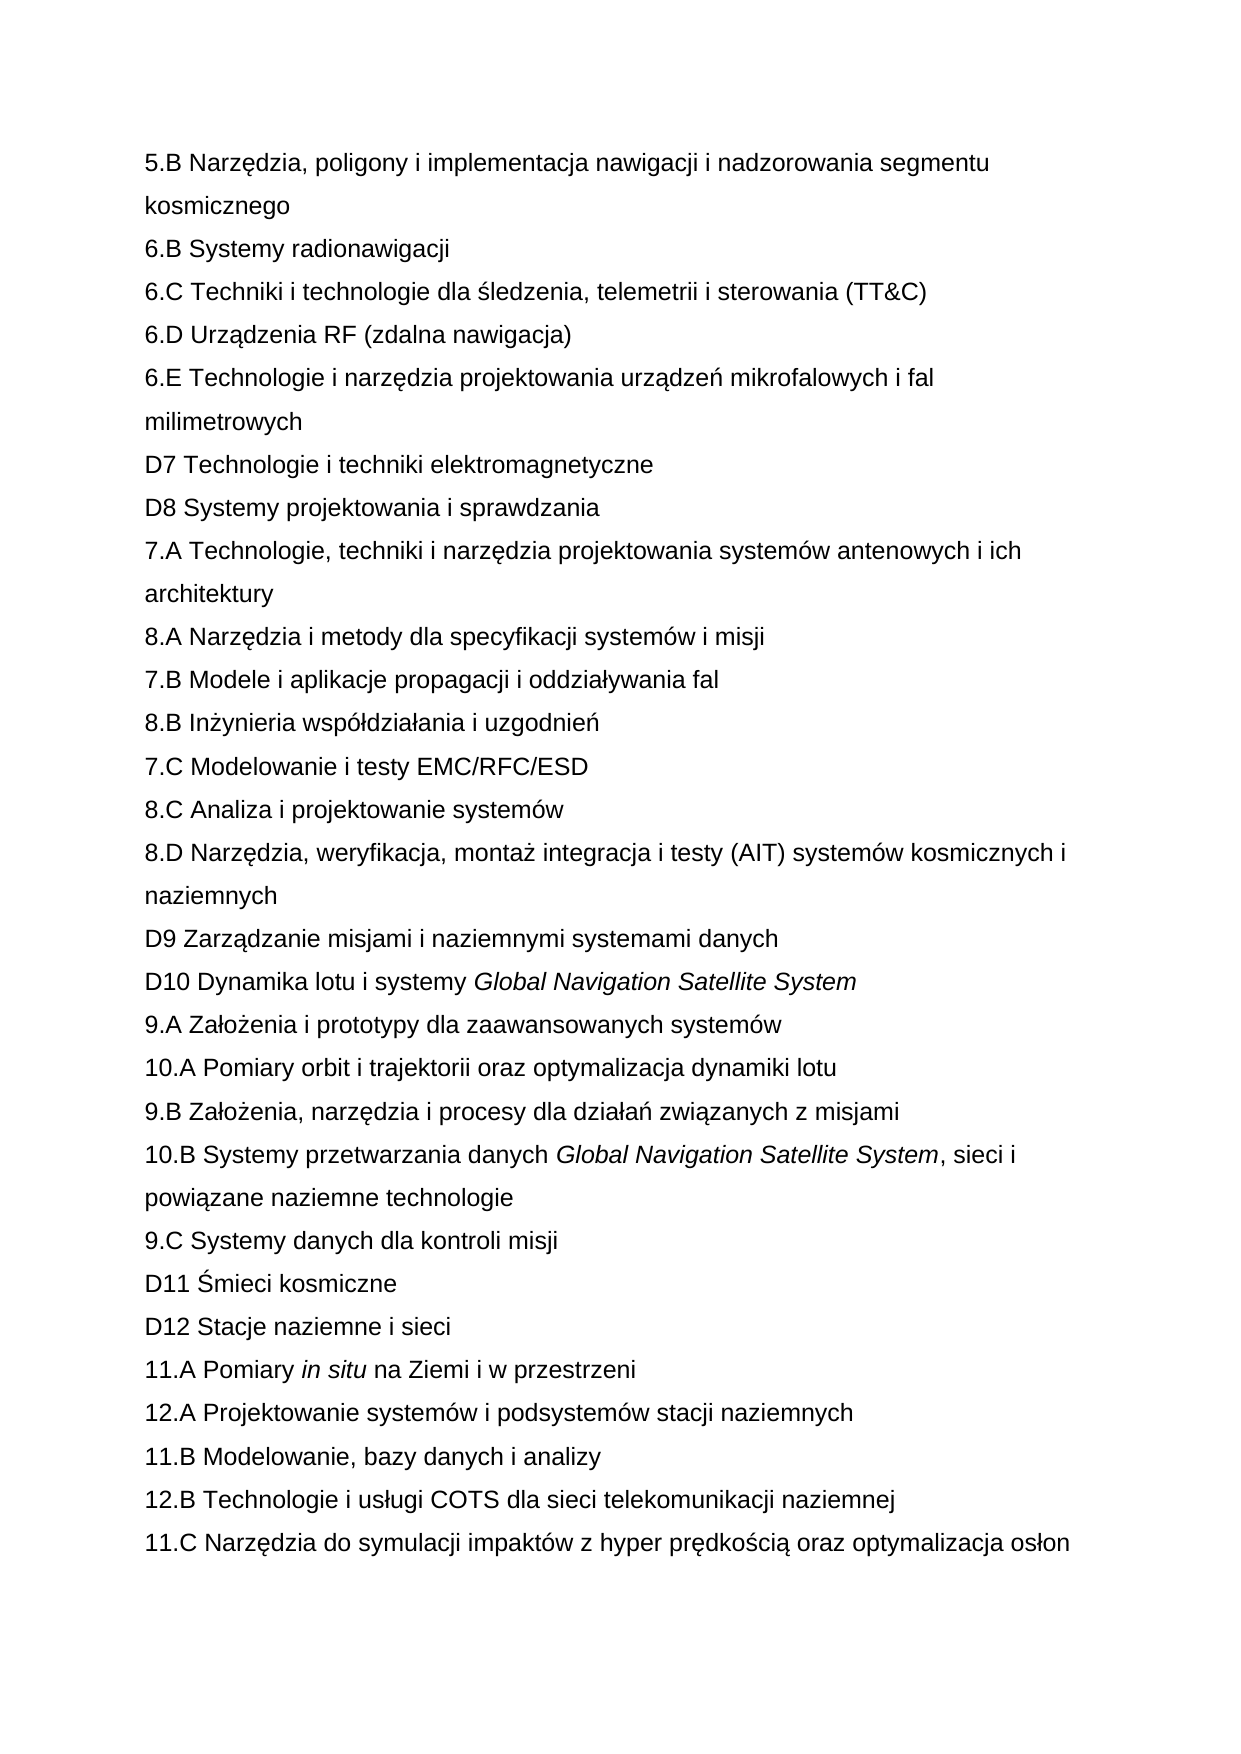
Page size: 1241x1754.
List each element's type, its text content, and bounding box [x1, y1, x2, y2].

text 7.C Modelowanie i testy EMC/RFC/ESD [144, 751, 1096, 780]
text D7 Technologie i techniki elektromagnetyczne [144, 449, 1096, 478]
text 6.C Techniki i technologie dla śledzenia, telemetrii i sterowania (TT&C) [144, 277, 1096, 306]
text 9.B Założenia, narzędzia i procesy dla działań związanych z misjami [144, 1096, 1096, 1125]
text 7.B Modele i aplikacje propagacji i oddziaływania fal [144, 665, 1096, 694]
text D8 Systemy projektowania i sprawdzania [144, 493, 1096, 521]
text D9 Zarządzanie misjami i naziemnymi systemami danych [144, 924, 1096, 953]
text 7.A Technologie, techniki i narzędzia projektowania systemów antenowych i ich architektury [144, 536, 1096, 608]
text 8.B Inżynieria współdziałania i uzgodnień [144, 708, 1096, 737]
text 6.B Systemy radionawigacji [144, 234, 1096, 263]
text 6.D Urządzenia RF (zdalna nawigacja) [144, 320, 1096, 349]
text 11.B Modelowanie, bazy danych i analizy [144, 1441, 1096, 1470]
text D10 Dynamika lotu i systemy Global Navigation Satellite System [144, 967, 1096, 996]
text 8.C Analiza i projektowanie systemów [144, 794, 1096, 823]
text D11 Śmieci kosmiczne [144, 1269, 1096, 1298]
text 9.C Systemy danych dla kontroli misji [144, 1226, 1096, 1254]
text 12.B Technologie i usługi COTS dla sieci telekomunikacji naziemnej [144, 1484, 1096, 1513]
text 11.C Narzędzia do symulacji impaktów z hyper prędkością oraz optymalizacja osłon [144, 1528, 1096, 1556]
text 8.D Narzędzia, weryfikacja, montaż integracja i testy (AIT) systemów kosmicznych i naziemnych [144, 838, 1096, 909]
text 10.A Pomiary orbit i trajektorii oraz optymalizacja dynamiki lotu [144, 1053, 1096, 1082]
text 9.A Założenia i prototypy dla zaawansowanych systemów [144, 1010, 1096, 1039]
text 8.A Narzędzia i metody dla specyfikacji systemów i misji [144, 622, 1096, 651]
text 11.A Pomiary in situ na Ziemi i w przestrzeni [144, 1355, 1096, 1384]
text 6.E Technologie i narzędzia projektowania urządzeń mikrofalowych i fal milimetrowych [144, 363, 1096, 435]
text 10.B Systemy przetwarzania danych Global Navigation Satellite System, sieci i powiązane naziemne technologie [144, 1139, 1096, 1211]
text 12.A Projektowanie systemów i podsystemów stacji naziemnych [144, 1398, 1096, 1427]
text 5.B Narzędzia, poligony i implementacja nawigacji i nadzorowania segmentu kosmicznego [144, 148, 1096, 219]
text D12 Stacje naziemne i sieci [144, 1312, 1096, 1341]
